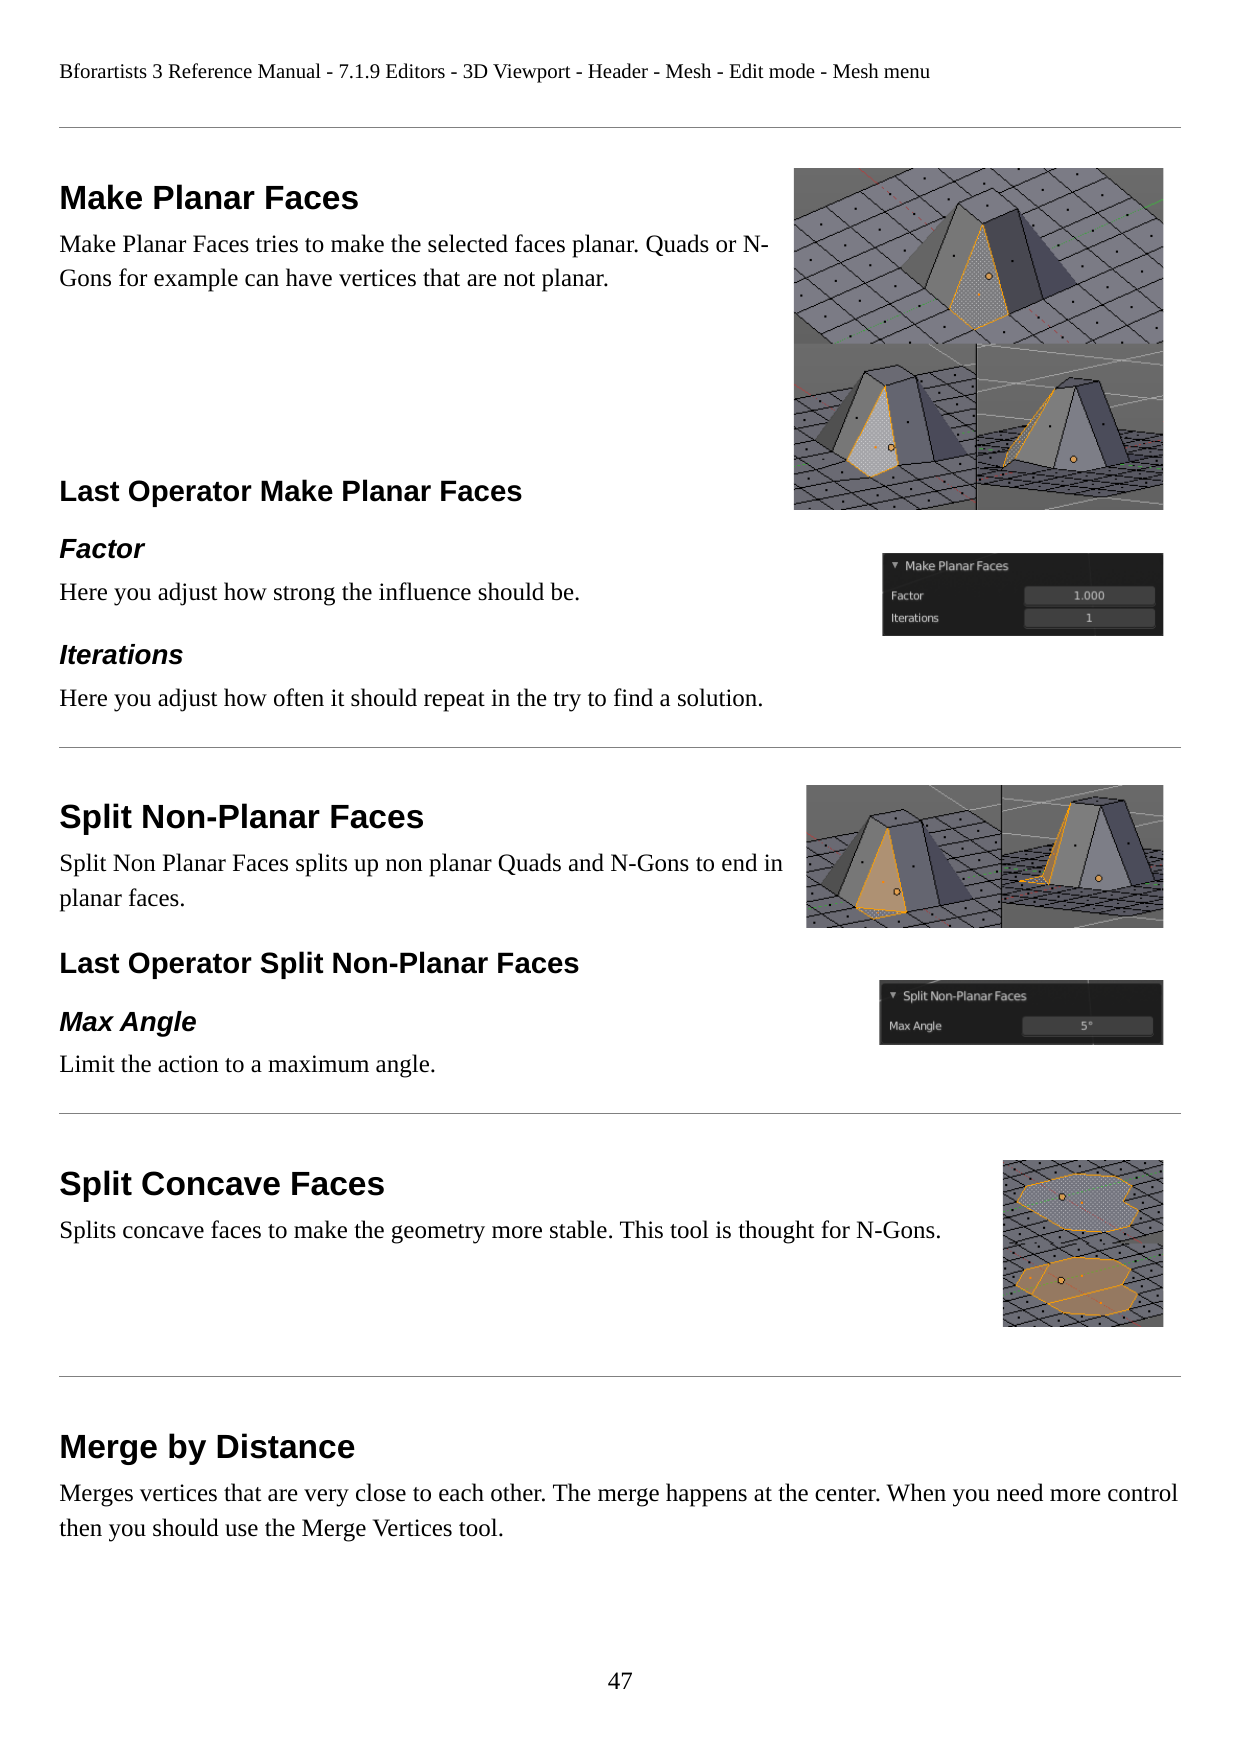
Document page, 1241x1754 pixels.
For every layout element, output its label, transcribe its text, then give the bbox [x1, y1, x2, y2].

picture [1002, 1160, 1164, 1327]
subtitle Split Non-Planar Faces [59, 797, 806, 836]
picture [793, 168, 1164, 510]
subtitle [1164, 1164, 1181, 1202]
subtitle Last Operator Split Non-Planar Faces [59, 946, 1181, 980]
subtitle Iterations [59, 639, 1181, 671]
text Merges vertices that are very close to each other. The merge happens at the center. When you need more control then you should use the Merge Vertices tool. [59, 1478, 1181, 1541]
text Make Planar Faces tries to make the selected faces planar. Quads or N-Gons for example can have vertices that are not planar. [59, 229, 793, 292]
text Splits concave faces to make the geometry more stable. This tool is thought for N-Gons. [59, 1215, 1002, 1243]
subtitle Max Angle [59, 1005, 879, 1037]
subtitle Factor [59, 533, 1181, 565]
text Split Non Planar Faces splits up non planar Quads and N-Gons to end in planar faces. [59, 848, 806, 912]
subtitle Make Planar Faces [59, 178, 793, 216]
subtitle Split Concave Faces [59, 1164, 1002, 1202]
subtitle Last Operator Make Planar Faces [59, 474, 793, 508]
picture [882, 553, 1164, 636]
text Here you adjust how strong the influence should be. [59, 577, 882, 606]
subtitle [1164, 1005, 1181, 1037]
subtitle [1164, 178, 1181, 216]
picture [879, 980, 1164, 1045]
subtitle [1164, 797, 1181, 836]
text Here you adjust how often it should repeat in the try to find a solution. [59, 683, 1181, 712]
picture [806, 785, 1164, 928]
text Limit the action to a maximum angle. [59, 1049, 1181, 1078]
subtitle Merge by Distance [59, 1427, 1181, 1466]
